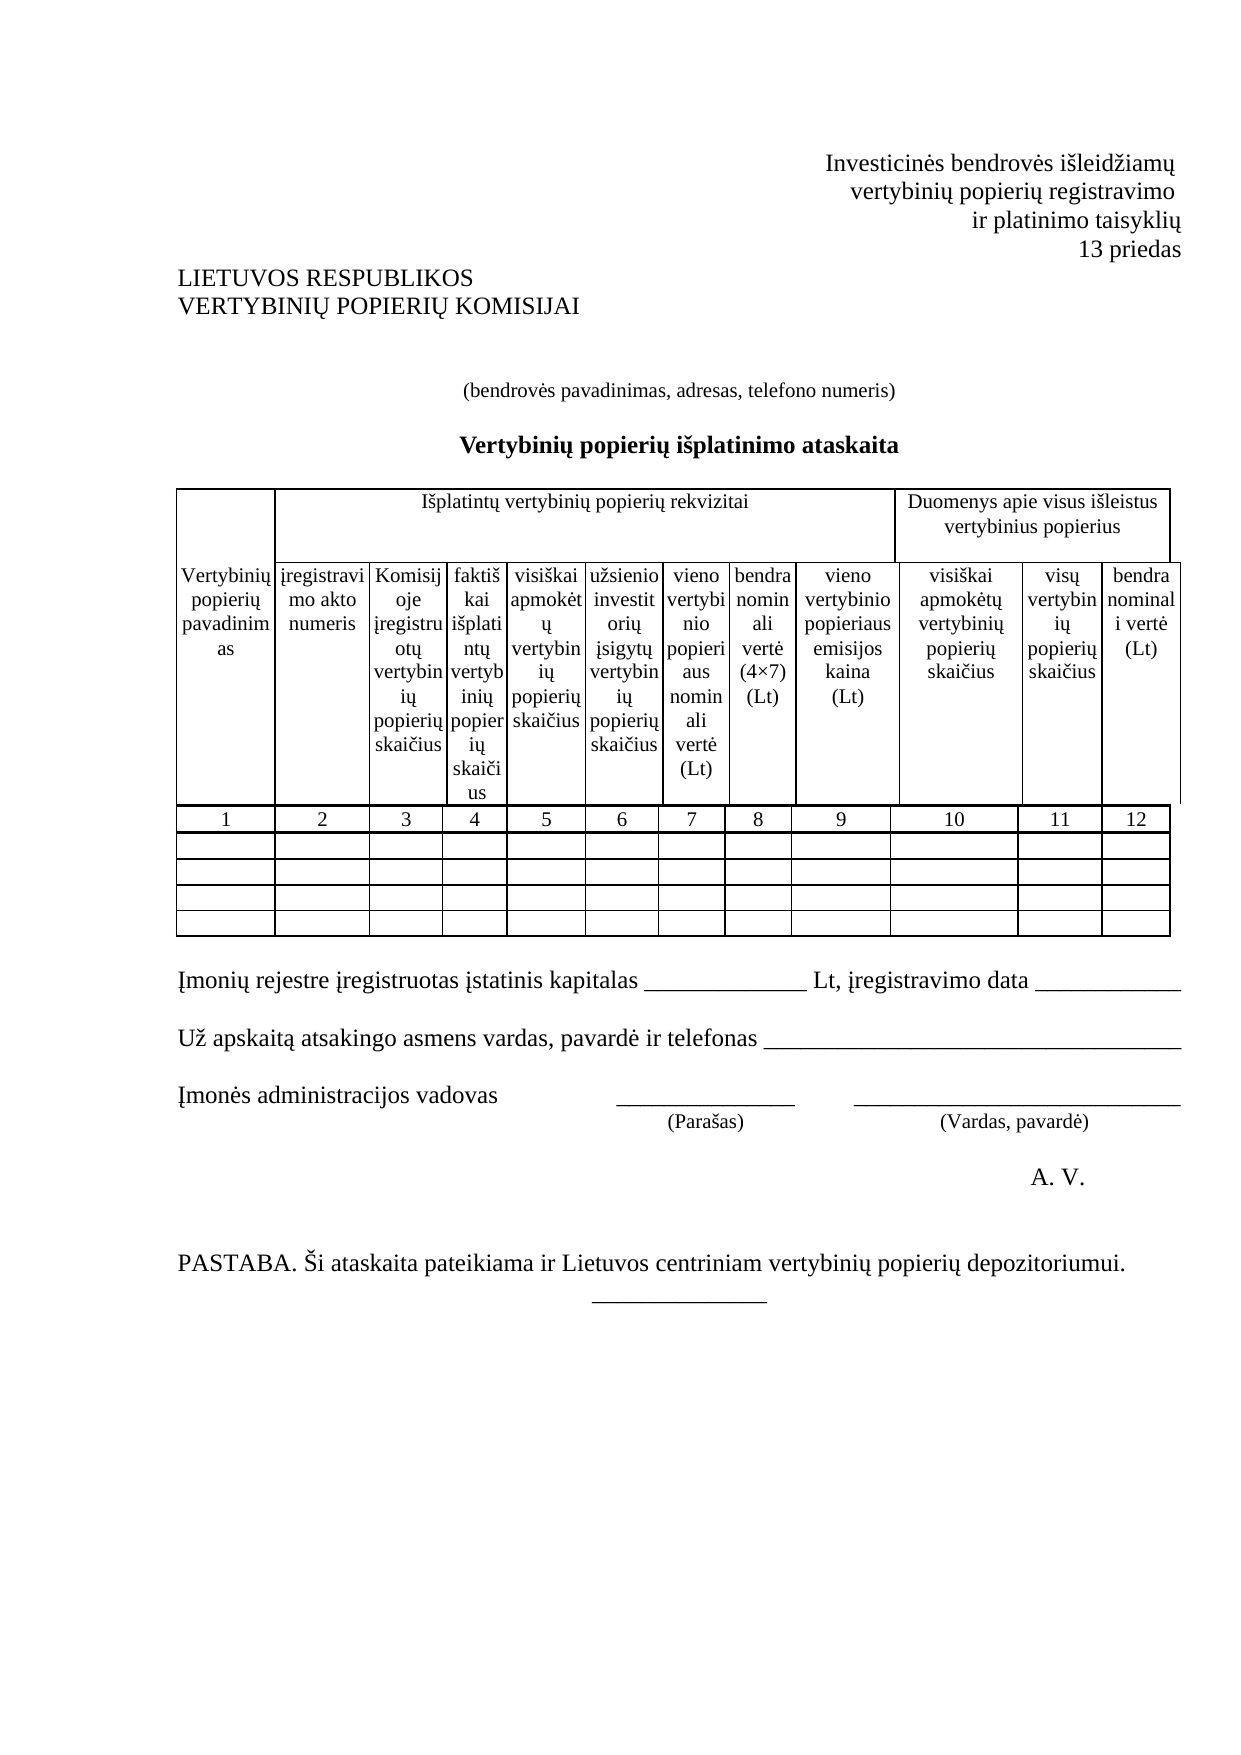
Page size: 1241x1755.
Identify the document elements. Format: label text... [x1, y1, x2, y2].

text ir platinimo taisyklių [177, 205, 1181, 234]
table_header Išplatintų vertybinių popierių rekvizitai [276, 490, 894, 562]
text vertybinių popierių registravimo [177, 176, 1181, 205]
table_cell [586, 860, 658, 884]
table_cell 11 [1019, 807, 1101, 831]
table_cell [891, 911, 1017, 935]
table_cell Vertybinių popierių pavadinimas [177, 562, 274, 804]
table_header Duomenys apie visus išleistus vertybinius popierius [896, 490, 1169, 562]
table_cell [891, 834, 1017, 858]
table_cell 5 [508, 807, 585, 831]
table_cell [370, 860, 442, 884]
table_cell [1171, 910, 1181, 935]
table_cell [276, 911, 369, 935]
table_cell visiškai apmokėtų vertybinių popierių skaičius [508, 563, 585, 804]
table_cell [792, 834, 890, 858]
table_cell užsienio investitorių įsigytų vertybinių popierių skaičius [586, 563, 662, 804]
text Investicinės bendrovės išleidžiamų [177, 148, 1181, 176]
table_cell [276, 860, 369, 884]
table_cell [586, 886, 658, 909]
table_cell [1103, 834, 1169, 858]
table_cell 10 [891, 807, 1017, 831]
table_cell vieno vertybinio popieriaus emisijos kaina (Lt) [797, 563, 899, 804]
table_cell 1 [177, 807, 274, 831]
table_cell [1019, 834, 1101, 858]
text (bendrovės pavadinimas, adresas, telefono numeris) [177, 378, 1181, 402]
text LIETUVOS RESPUBLIKOS [177, 263, 1181, 291]
table_cell [891, 886, 1017, 909]
table_cell [443, 860, 506, 884]
table_cell 7 [659, 807, 724, 831]
table_cell [659, 834, 724, 858]
table_cell įregistravimo akto numeris [276, 563, 369, 804]
table_cell [726, 860, 791, 884]
table_cell [586, 911, 658, 935]
table_cell [1103, 860, 1169, 884]
table_cell 2 [276, 807, 369, 831]
table_cell [177, 834, 274, 858]
table_cell [659, 886, 724, 909]
table_cell [370, 886, 442, 909]
table_cell [443, 911, 506, 935]
table_cell [1103, 886, 1169, 909]
table_cell 6 [586, 807, 658, 831]
table_cell [1019, 911, 1101, 935]
table_cell bendra nominali vertė (4×7) (Lt) [730, 563, 795, 804]
table_cell [792, 860, 890, 884]
table_cell [1171, 804, 1181, 831]
text Įmonių rejestre įregistruotas įstatinis kapitalas _____________ Lt, įregistravimo data [177, 965, 1181, 994]
table_cell 8 [726, 807, 791, 831]
table_cell [792, 886, 890, 909]
table_cell [891, 860, 1017, 884]
table_cell [659, 911, 724, 935]
table_cell [177, 911, 274, 935]
table_cell [1171, 858, 1181, 884]
table_cell [508, 886, 585, 909]
table_cell 3 [370, 807, 442, 831]
text A. V. [177, 1162, 1181, 1191]
table_cell [508, 834, 585, 858]
table_cell [443, 886, 506, 909]
table_cell [792, 911, 890, 935]
text 13 priedas [177, 234, 1181, 263]
table_cell visiškai apmokėtų vertybinių popierių skaičius [900, 563, 1022, 804]
text PASTABA. Ši ataskaita pateikiama ir Lietuvos centriniam vertybinių popierių depozitoriumui. [177, 1248, 1181, 1277]
table_cell [586, 834, 658, 858]
table_cell [443, 834, 506, 858]
table_cell [659, 860, 724, 884]
table_cell [726, 911, 791, 935]
table_cell faktiškai išplatintų vertybinių popierių skaičius [448, 563, 506, 804]
table_cell [726, 834, 791, 858]
text (Parašas) (Vardas, pavardė) [177, 1109, 1181, 1133]
table_cell [508, 860, 585, 884]
table_cell [370, 834, 442, 858]
text Vertybinių popierių išplatinimo ataskaita [177, 430, 1181, 459]
table_cell Komisijoje įregistruotų vertybinių popierių skaičius [370, 563, 446, 804]
table_cell [1171, 831, 1181, 858]
text VERTYBINIŲ POPIERIŲ KOMISIJAI [177, 291, 1181, 320]
table_cell [177, 860, 274, 884]
table_cell [370, 911, 442, 935]
table_cell [1171, 884, 1181, 909]
table_cell visų vertybinių popierių skaičius [1023, 563, 1101, 804]
table_cell 12 [1103, 807, 1169, 831]
text ______________ [177, 1277, 1181, 1306]
table_cell 4 [443, 807, 506, 831]
text Už apskaitą atsakingo asmens vardas, pavardė ir telefonas [177, 1023, 1181, 1052]
table_header [177, 490, 274, 562]
table_cell [726, 886, 791, 909]
table_cell [177, 886, 274, 909]
table_cell bendra nominali vertė (Lt) [1103, 563, 1180, 804]
table_cell [1103, 911, 1169, 935]
text Įmonės administracijos vadovas [177, 1080, 1181, 1109]
table_cell 9 [792, 807, 890, 831]
table_cell [276, 834, 369, 858]
table_cell [276, 886, 369, 909]
table_cell [1019, 886, 1101, 909]
table_cell [1019, 860, 1101, 884]
table_cell [508, 911, 585, 935]
table_header [1171, 488, 1181, 562]
table_cell vieno vertybinio popieriaus nominali vertė (Lt) [664, 563, 729, 804]
